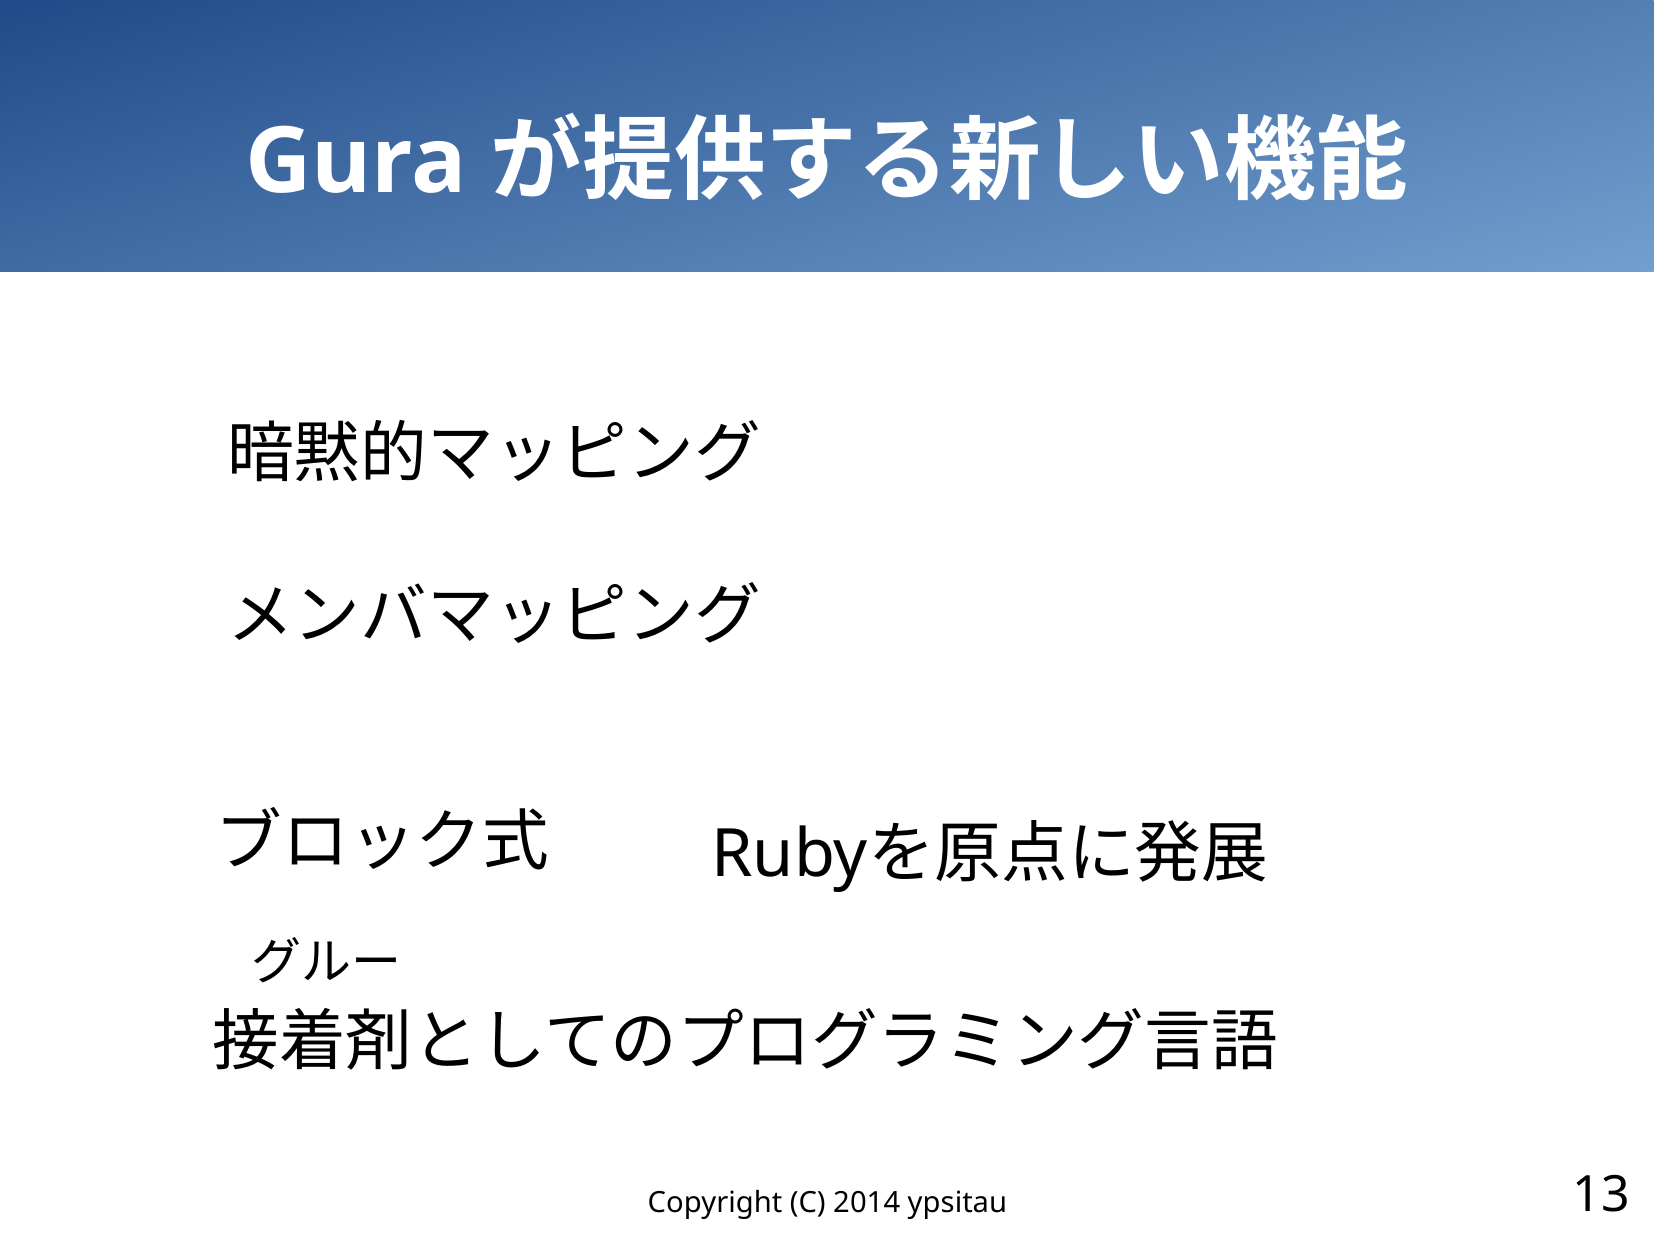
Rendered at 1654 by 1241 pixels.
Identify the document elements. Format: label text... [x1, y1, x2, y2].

title Gura が提供する新しい機能 [82, 49, 1571, 257]
text_box ブロック式 [200, 779, 565, 895]
text_box メンバマッピング [212, 553, 777, 669]
text_box 暗黙的マッピング [212, 391, 777, 506]
text_box 接着剤としてのプログラミング言語 [197, 979, 1296, 1095]
text_box Rubyを原点に発展 [696, 791, 1277, 908]
text_box グルー [236, 914, 416, 1004]
